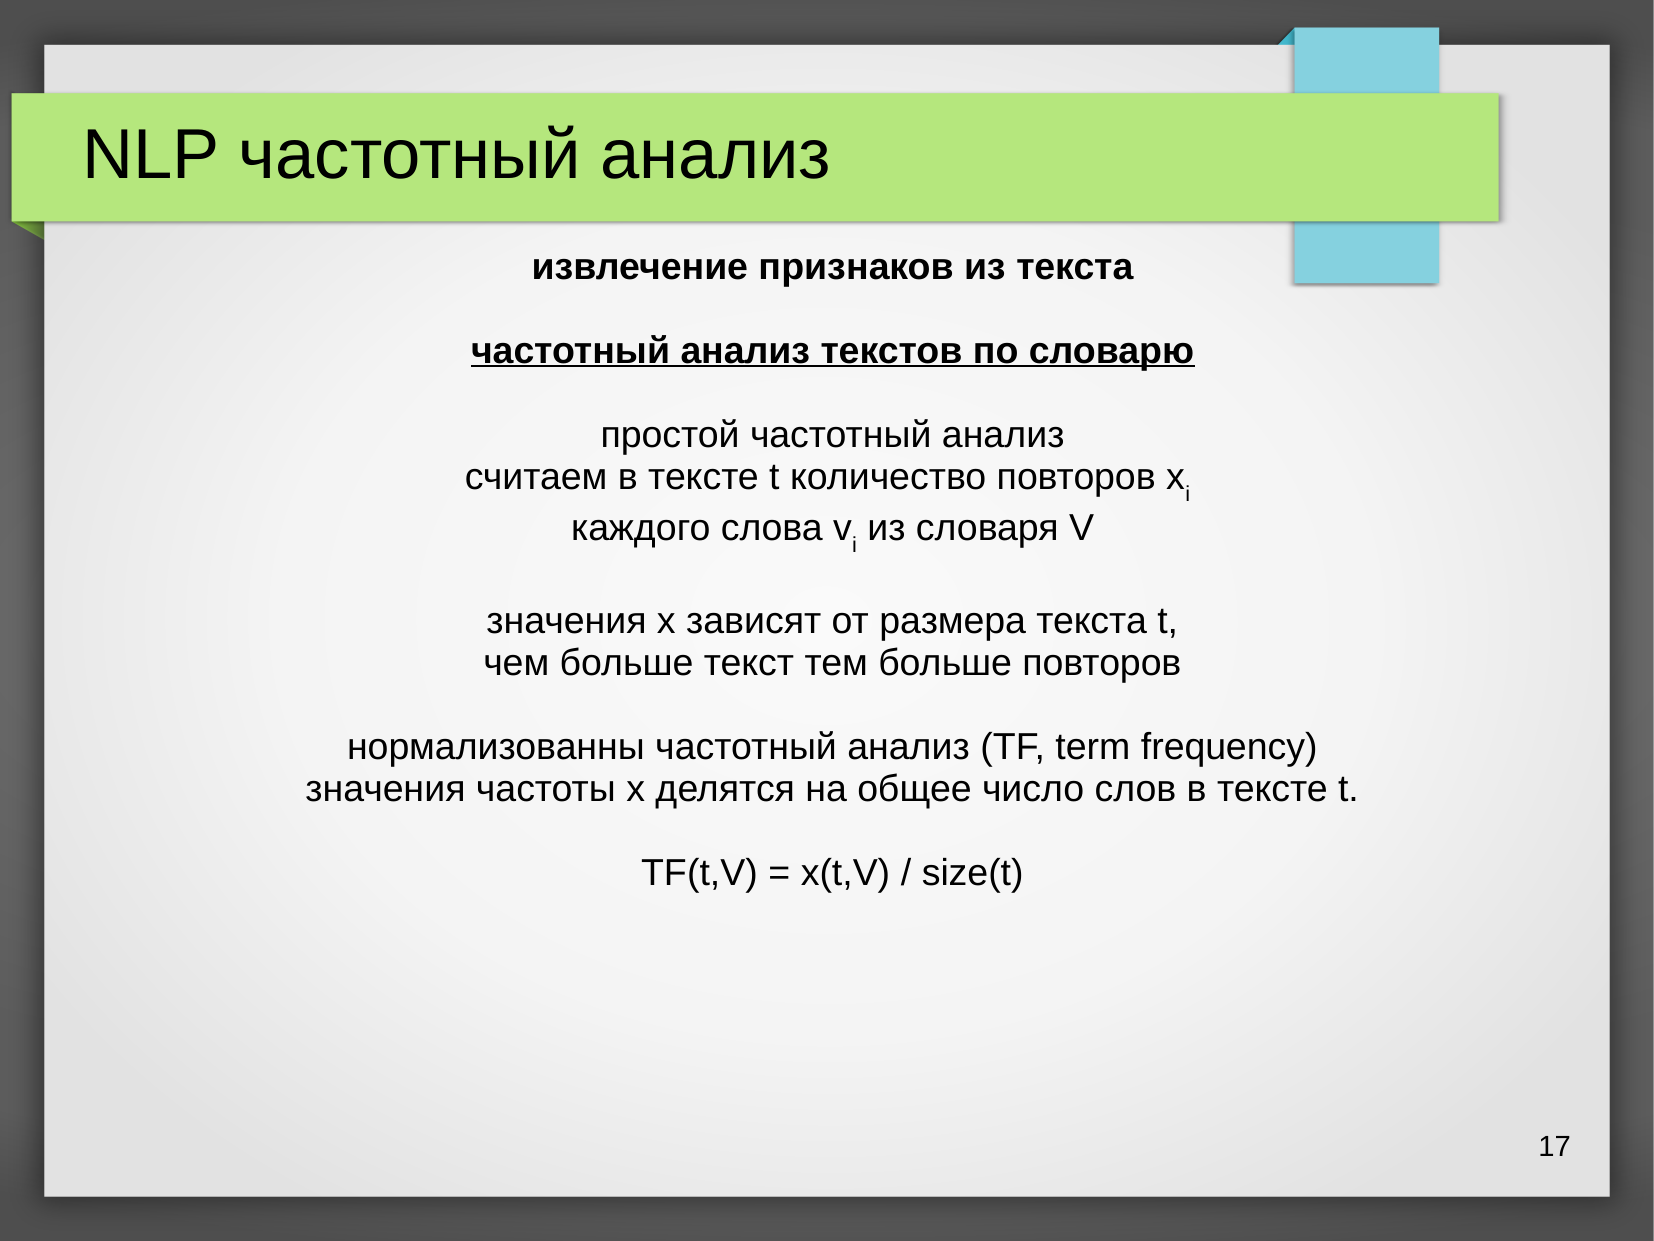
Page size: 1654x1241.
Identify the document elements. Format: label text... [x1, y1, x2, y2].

picture [0, 0, 1654, 1241]
text_box извлечение признаков из текста частотный анализ текстов по словарю простой частотный анализ считаем в тексте t количество повторов xi каждого слова vi из словаря V значения x зависят от размера текста t, чем больше текст тем больше повторов нормализованны частотный анализ (TF, term frequency) значения частоты x делятся на общее число слов в тексте t. TF(t,V) = x(t,V) / size(t) [188, 245, 1477, 862]
title NLP частотный анализ [82, 118, 1406, 189]
